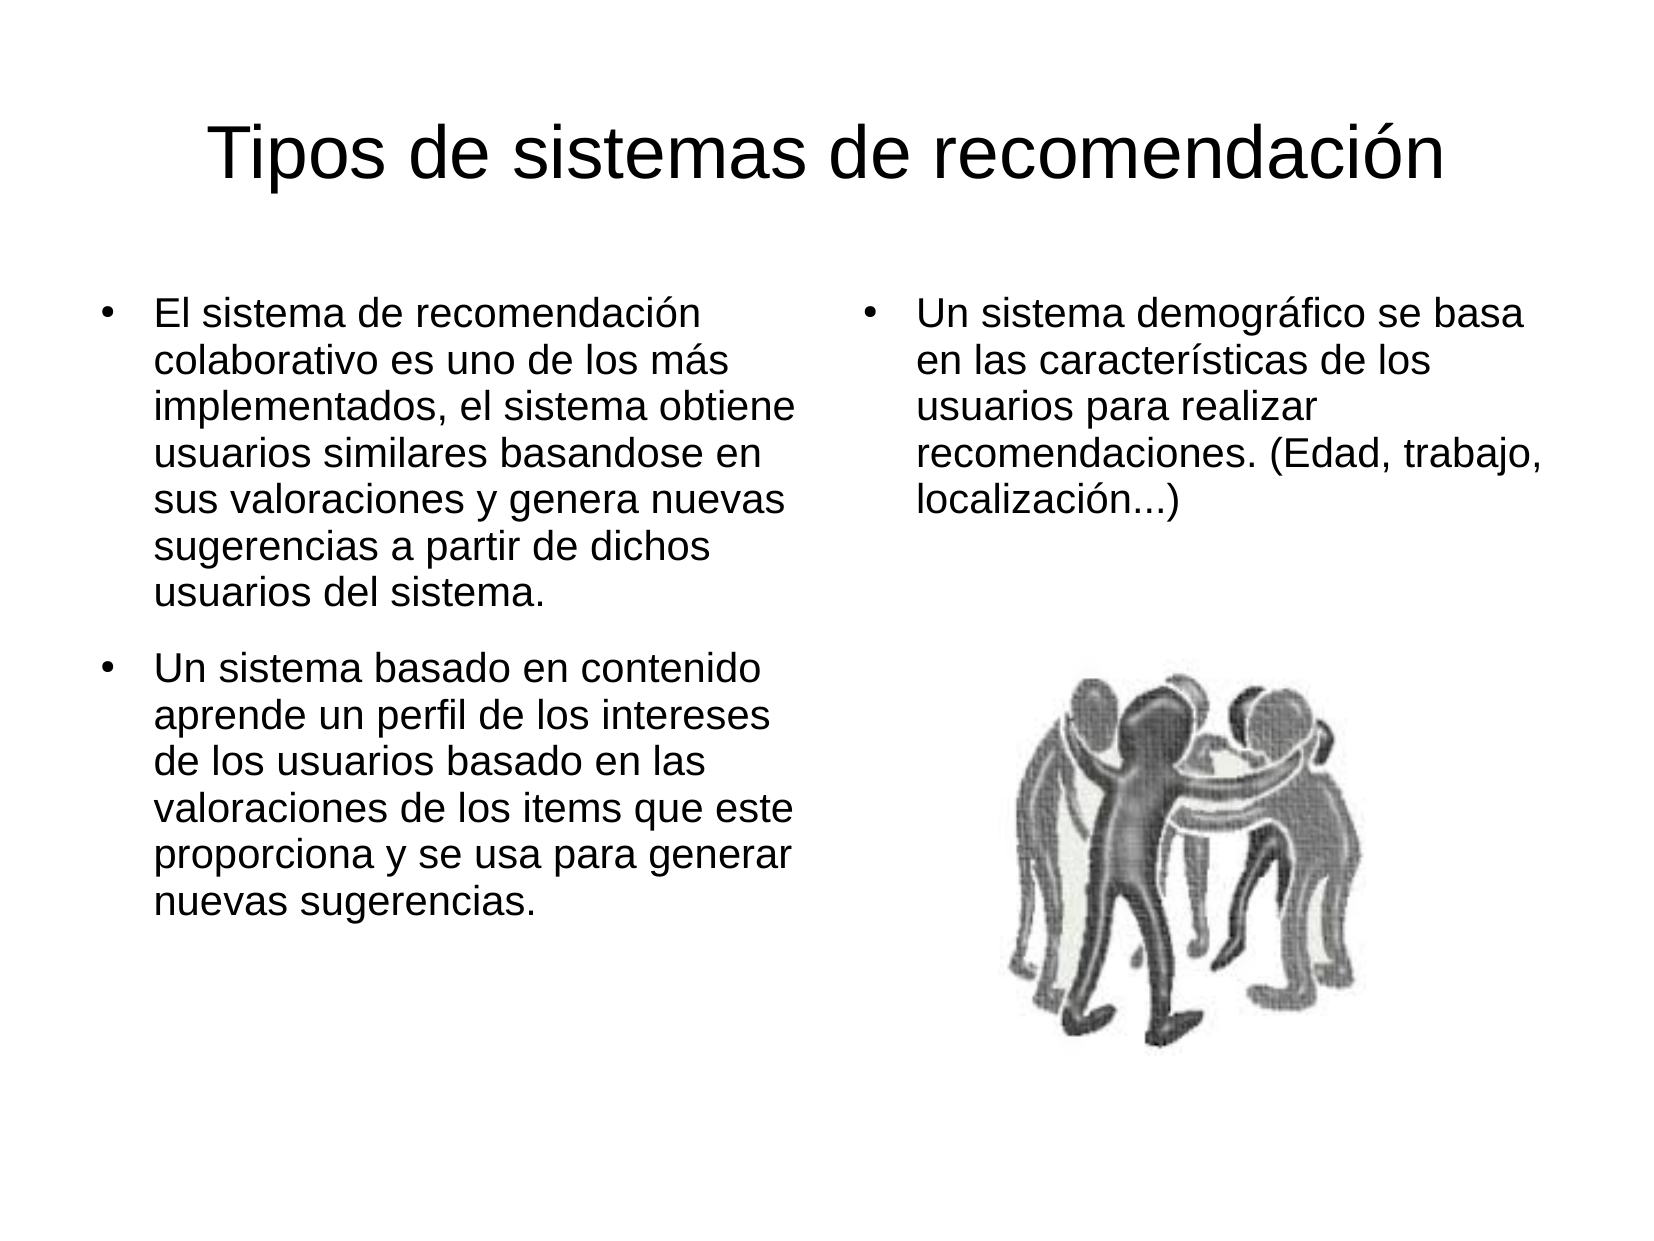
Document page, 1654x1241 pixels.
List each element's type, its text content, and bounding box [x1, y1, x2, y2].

picture [907, 620, 1465, 1116]
list El sistema de recomendación colaborativo es uno de los más implementados, el sistema obtiene usuarios similares basandose en sus valoraciones y genera nuevas sugerencias a partir de dichos usuarios del sistema. Un sistema basado en contenido aprende un perfil de los intereses de los usuarios basado en las valoraciones de los items que este proporciona y se usa para generar nuevas sugerencias. [82, 290, 809, 1109]
title Tipos de sistemas de recomendación [82, 49, 1571, 257]
list Un sistema demográfico se basa en las características de los usuarios para realizar recomendaciones. (Edad, trabajo, localización...) [845, 290, 1572, 1109]
